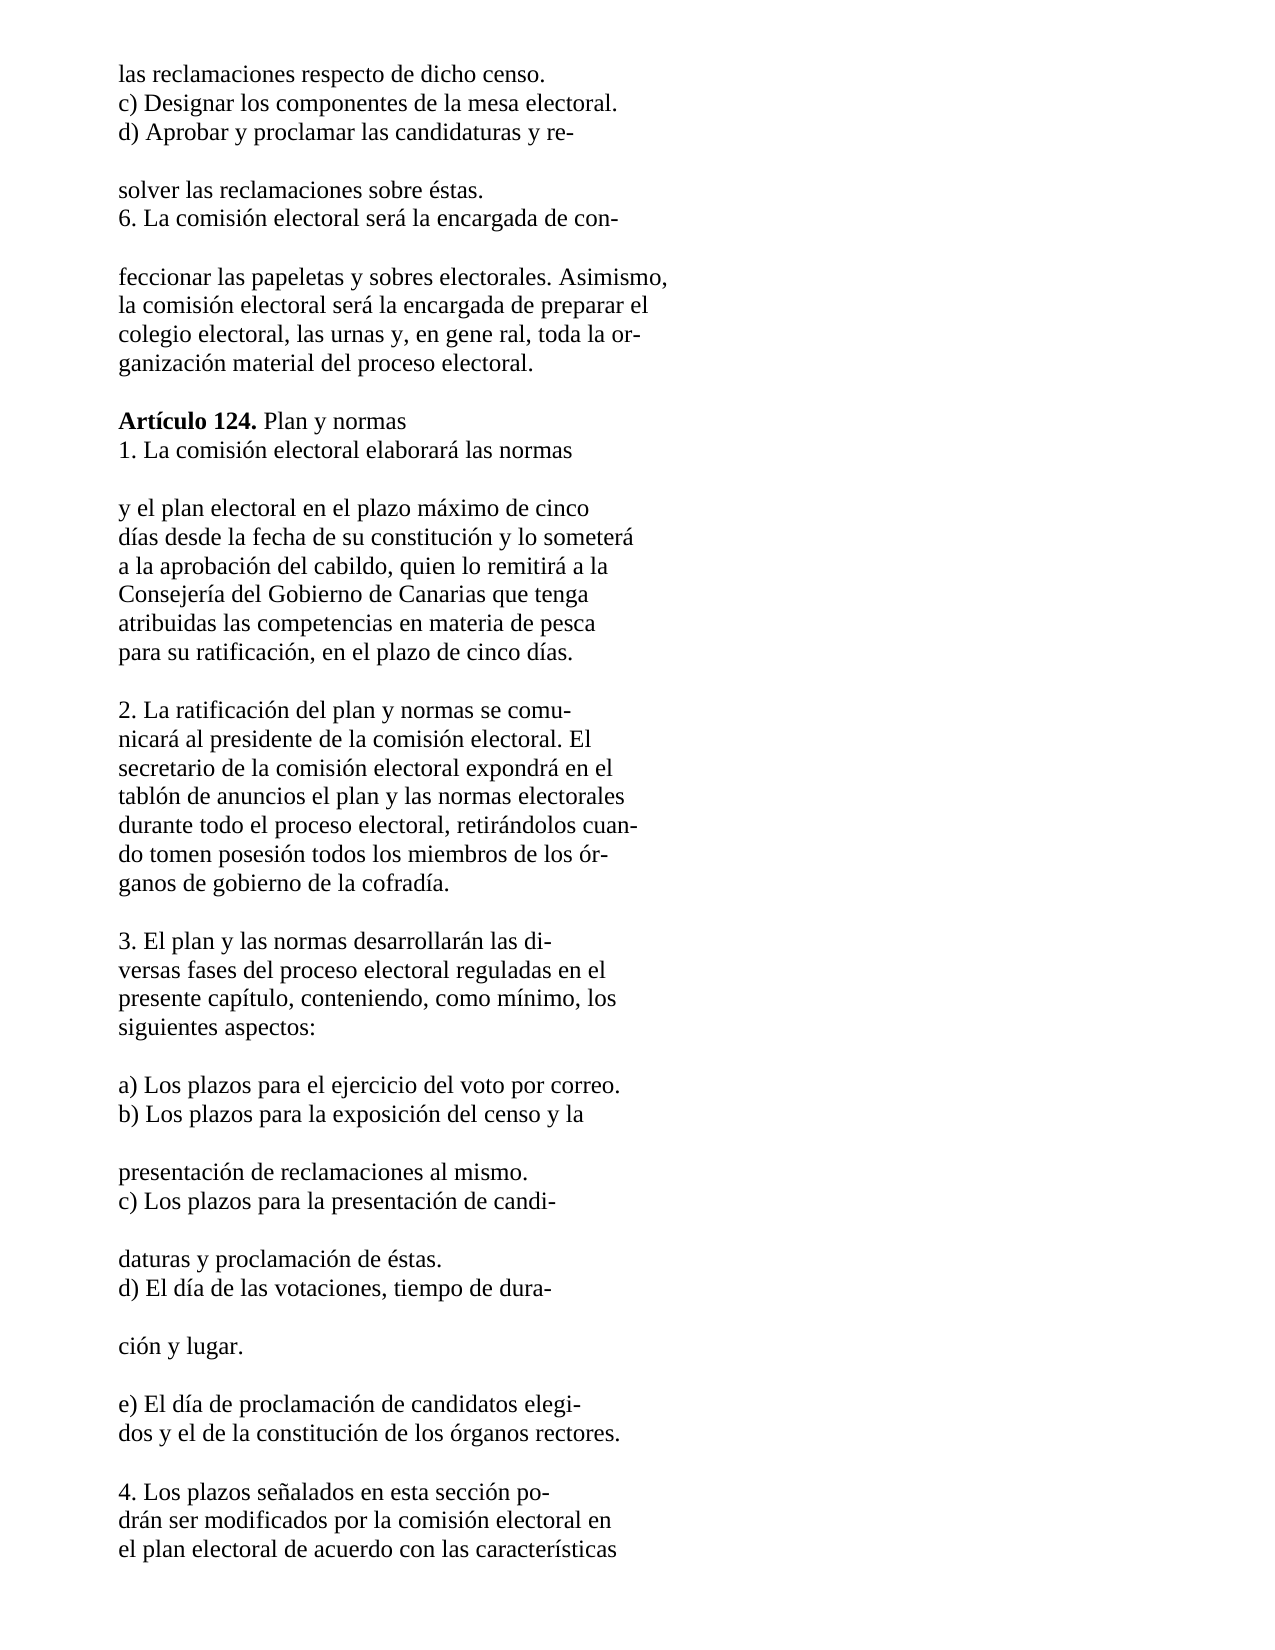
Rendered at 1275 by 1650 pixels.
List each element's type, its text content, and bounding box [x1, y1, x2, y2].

text solver las reclamaciones sobre éstas. 6. La comisión electoral será la encargada de con- [118, 175, 1216, 232]
text 2. La ratificación del plan y normas se comu- nicará al presidente de la comisión electoral. El secretario de la comisión electoral expondrá en el tablón de anuncios el plan y las normas electorales durante todo el proceso electoral, retirándolos cuan- do tomen posesión todos los miembros de los ór- ganos de gobierno de la cofradía. [118, 695, 1216, 896]
text 4. Los plazos señalados en esta sección po- drán ser modificados por la comisión electoral en el plan electoral de acuerdo con las características [118, 1477, 1216, 1563]
text Artículo 124. Plan y normas 1. La comisión electoral elaborará las normas [118, 406, 1216, 464]
text 3. El plan y las normas desarrollarán las di- versas fases del proceso electoral reguladas en el presente capítulo, conteniendo, como mínimo, los siguientes aspectos: [118, 926, 1216, 1041]
text a) Los plazos para el ejercicio del voto por correo. b) Los plazos para la exposición del censo y la [118, 1070, 1216, 1128]
text feccionar las papeletas y sobres electorales. Asimismo, la comisión electoral será la encargada de preparar el colegio electoral, las urnas y, en gene ral, toda la or- ganización material del proceso electoral. [118, 262, 1216, 377]
text las reclamaciones respecto de dicho censo. c) Designar los componentes de la mesa electoral. d) Aprobar y proclamar las candidaturas y re- [118, 59, 1216, 145]
text ción y lugar. [118, 1331, 1216, 1360]
text e) El día de proclamación de candidatos elegi- dos y el de la constitución de los órganos rectores. [118, 1389, 1216, 1447]
text presentación de reclamaciones al mismo. c) Los plazos para la presentación de candi- [118, 1157, 1216, 1215]
text daturas y proclamación de éstas. d) El día de las votaciones, tiempo de dura- [118, 1244, 1216, 1302]
text y el plan electoral en el plazo máximo de cinco días desde la fecha de su constitución y lo someterá a la aprobación del cabildo, quien lo remitirá a la Consejería del Gobierno de Canarias que tenga atribuidas las competencias en materia de pesca para su ratificación, en el plazo de cinco días. [118, 493, 1216, 666]
